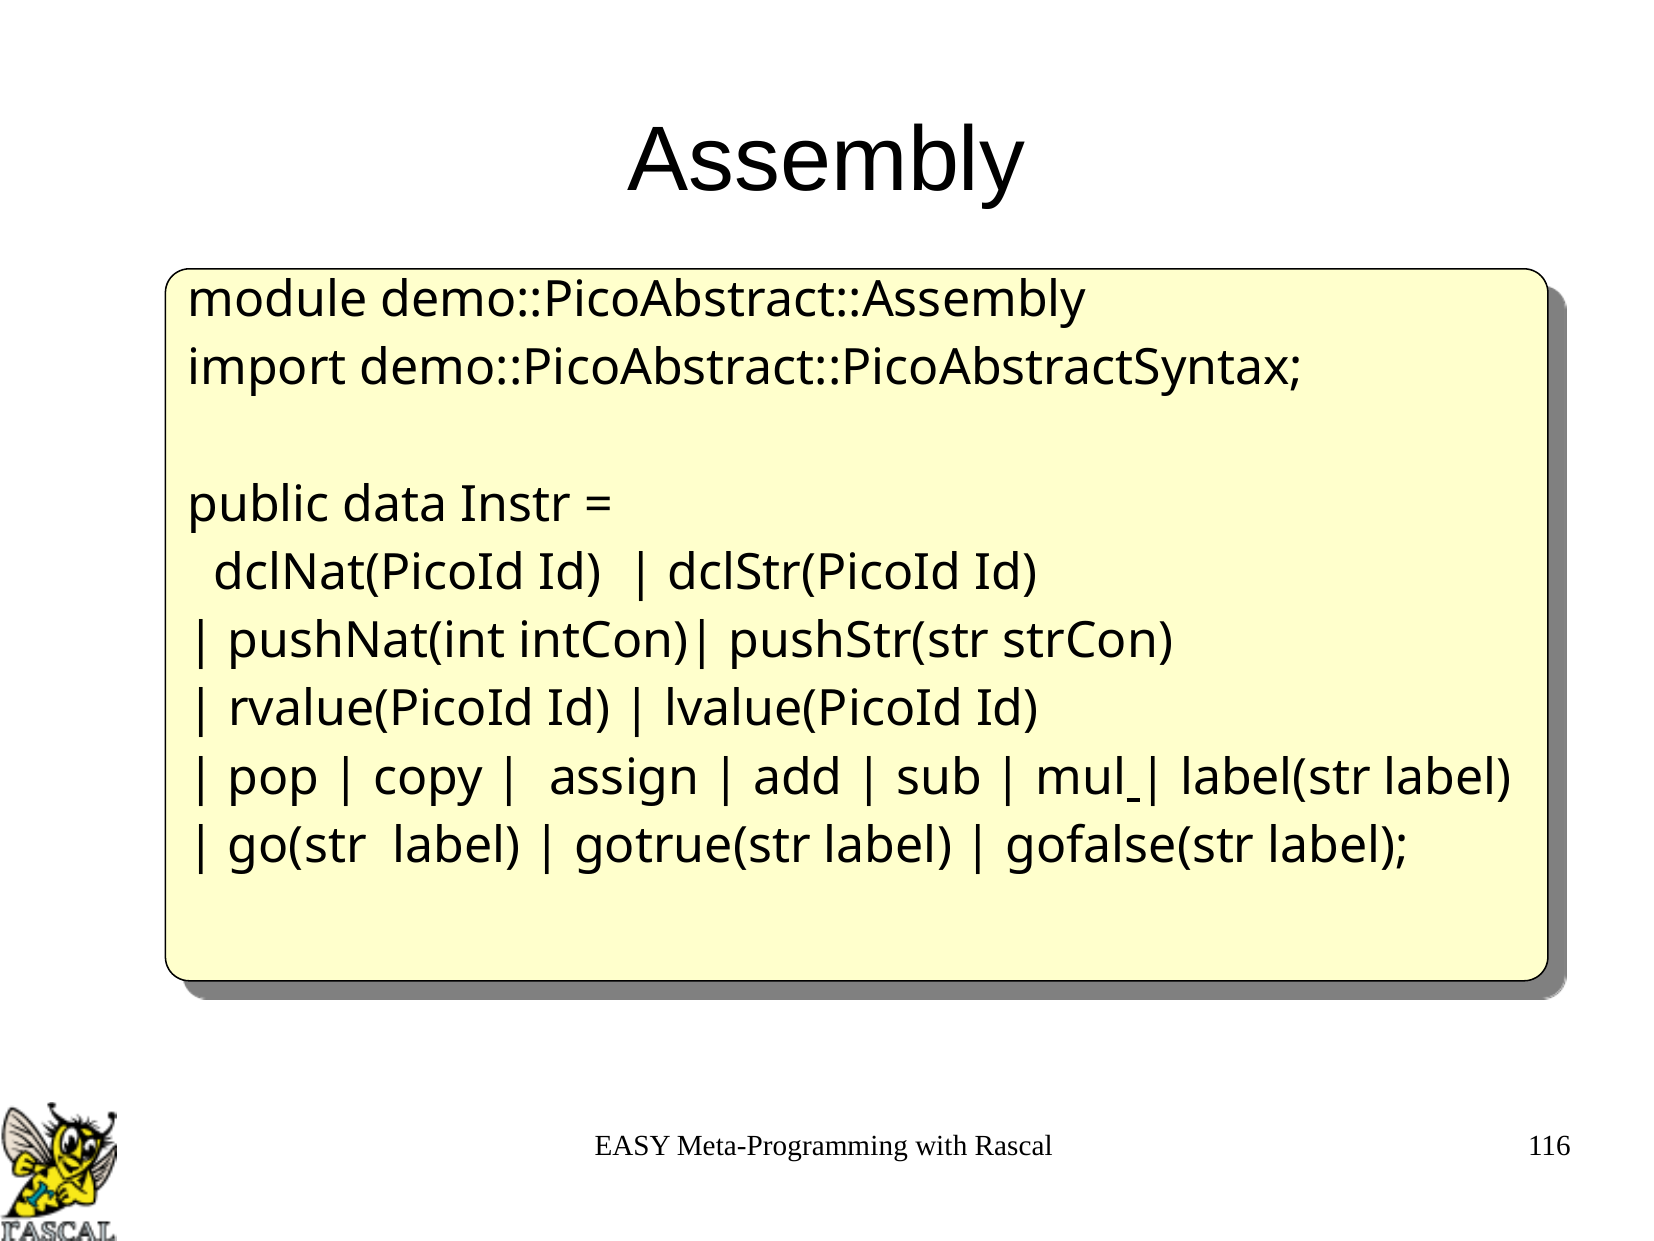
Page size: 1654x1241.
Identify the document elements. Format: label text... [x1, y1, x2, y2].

text_box [165, 276, 1548, 981]
title Assembly [82, 62, 1571, 256]
picture [0, 1102, 117, 1241]
text_box module demo::PicoAbstract::Assembly import demo::PicoAbstract::PicoAbstractSyntax; public data Instr = dclNat(PicoId Id) | dclStr(PicoId Id) | pushNat(int intCon)| pushStr(str strCon) | rvalue(PicoId Id) | lvalue(PicoId Id) | pop | copy | assign | add | sub | mul | label(str label) | go(str label) | gotrue(str label) | gofalse(str label); [172, 255, 1592, 896]
